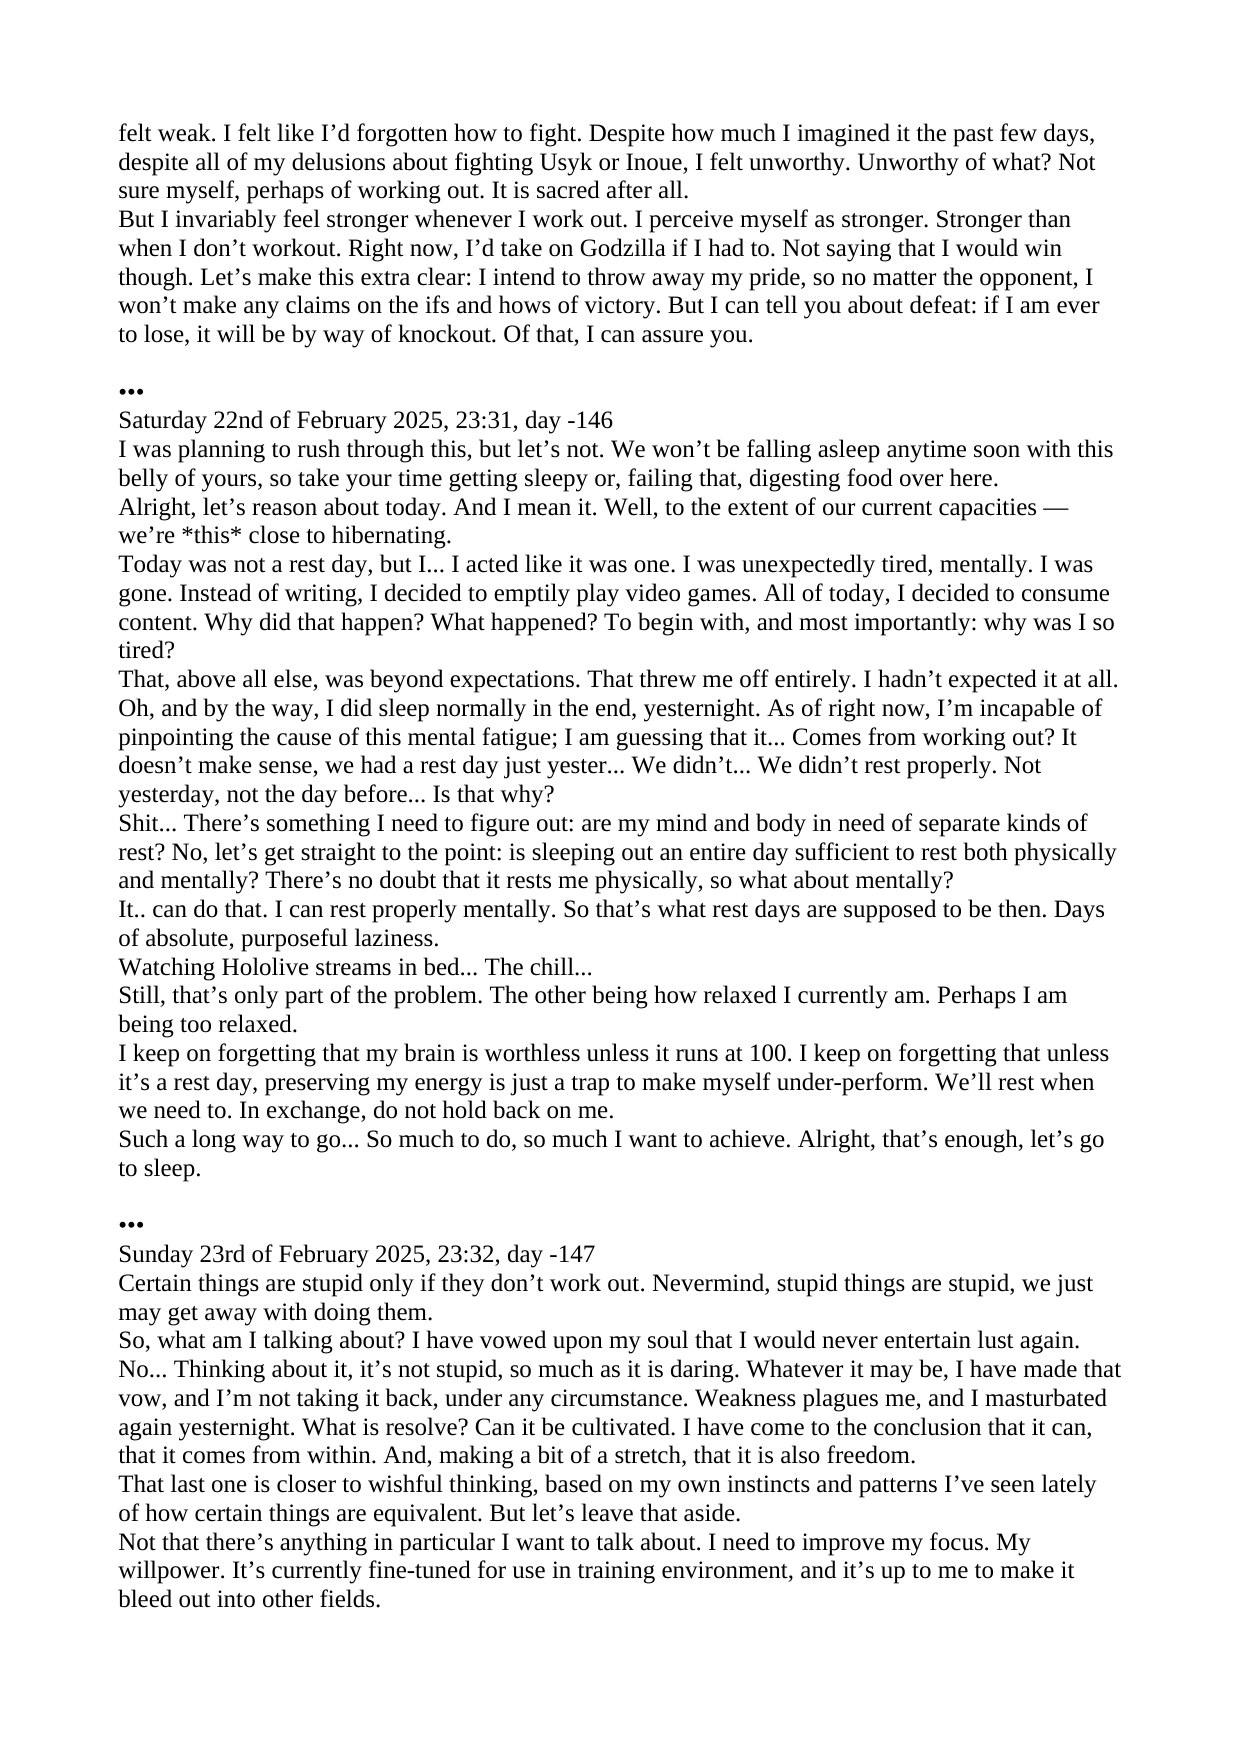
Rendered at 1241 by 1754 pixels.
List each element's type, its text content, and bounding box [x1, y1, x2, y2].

text Today was not a rest day, but I... I acted like it was one. I was unexpectedly tired, mentally. I was gone. Instead of writing, I decided to emptily play video games. All of today, I decided to consume content. Why did that happen? What happened? To begin with, and most importantly: why was I so tired? [118, 549, 1122, 664]
text Alright, let’s reason about today. And I mean it. Well, to the extent of our current capacities —we’re *this* close to hibernating. [118, 492, 1122, 549]
text I keep on forgetting that my brain is worthless unless it runs at 100. I keep on forgetting that unless it’s a rest day, preserving my energy is just a trap to make myself under-perform. We’ll rest when we need to. In exchange, do not hold back on me. [118, 1038, 1122, 1124]
text That last one is closer to wishful thinking, based on my own instincts and patterns I’ve seen lately of how certain things are equivalent. But let’s leave that aside. [118, 1469, 1122, 1527]
text ••• [118, 377, 1122, 406]
text Certain things are stupid only if they don’t work out. Nevermind, stupid things are stupid, we just may get away with doing them. [118, 1268, 1122, 1326]
text felt weak. I felt like I’d forgotten how to fight. Despite how much I imagined it the past few days, despite all of my delusions about fighting Usyk or Inoue, I felt unworthy. Unworthy of what? Not sure myself, perhaps of working out. It is sacred after all. [118, 118, 1122, 204]
text Watching Hololive streams in bed... The chill... [118, 952, 1122, 981]
text Shit... There’s something I need to figure out: are my mind and body in need of separate kinds of rest? No, let’s get straight to the point: is sleeping out an entire day sufficient to rest both physically and mentally? There’s no doubt that it rests me physically, so what about mentally? [118, 808, 1122, 894]
text It.. can do that. I can rest properly mentally. So that’s what rest days are supposed to be then. Days of absolute, purposeful laziness. [118, 894, 1122, 952]
text No... Thinking about it, it’s not stupid, so much as it is daring. Whatever it may be, I have made that vow, and I’m not taking it back, under any circumstance. Weakness plagues me, and I masturbated again yesternight. What is resolve? Can it be cultivated. I have come to the conclusion that it can, that it comes from within. And, making a bit of a stretch, that it is also freedom. [118, 1354, 1122, 1469]
text ••• [118, 1211, 1122, 1239]
text Saturday 22nd of February 2025, 23:31, day -146 [118, 406, 1122, 434]
text So, what am I talking about? I have vowed upon my soul that I would never entertain lust again. [118, 1326, 1122, 1354]
text But I invariably feel stronger whenever I work out. I perceive myself as stronger. Stronger than when I don’t workout. Right now, I’d take on Godzilla if I had to. Not saying that I would win though. Let’s make this extra clear: I intend to throw away my pride, so no matter the opponent, I won’t make any claims on the ifs and hows of victory. But I can tell you about defeat: if I am ever to lose, it will be by way of knockout. Of that, I can assure you. [118, 204, 1122, 348]
text Not that there’s anything in particular I want to talk about. I need to improve my focus. My willpower. It’s currently fine-tuned for use in training environment, and it’s up to me to make it bleed out into other fields. [118, 1527, 1122, 1613]
text Still, that’s only part of the problem. The other being how relaxed I currently am. Perhaps I am being too relaxed. [118, 981, 1122, 1038]
text I was planning to rush through this, but let’s not. We won’t be falling asleep anytime soon with this belly of yours, so take your time getting sleepy or, failing that, digesting food over here. [118, 434, 1122, 492]
text Such a long way to go... So much to do, so much I want to achieve. Alright, that’s enough, let’s go to sleep. [118, 1124, 1122, 1182]
text Sunday 23rd of February 2025, 23:32, day -147 [118, 1239, 1122, 1268]
text That, above all else, was beyond expectations. That threw me off entirely. I hadn’t expected it at all. Oh, and by the way, I did sleep normally in the end, yesternight. As of right now, I’m incapable of pinpointing the cause of this mental fatigue; I am guessing that it... Comes from working out? It doesn’t make sense, we had a rest day just yester... We didn’t... We didn’t rest properly. Not yesterday, not the day before... Is that why? [118, 664, 1122, 808]
